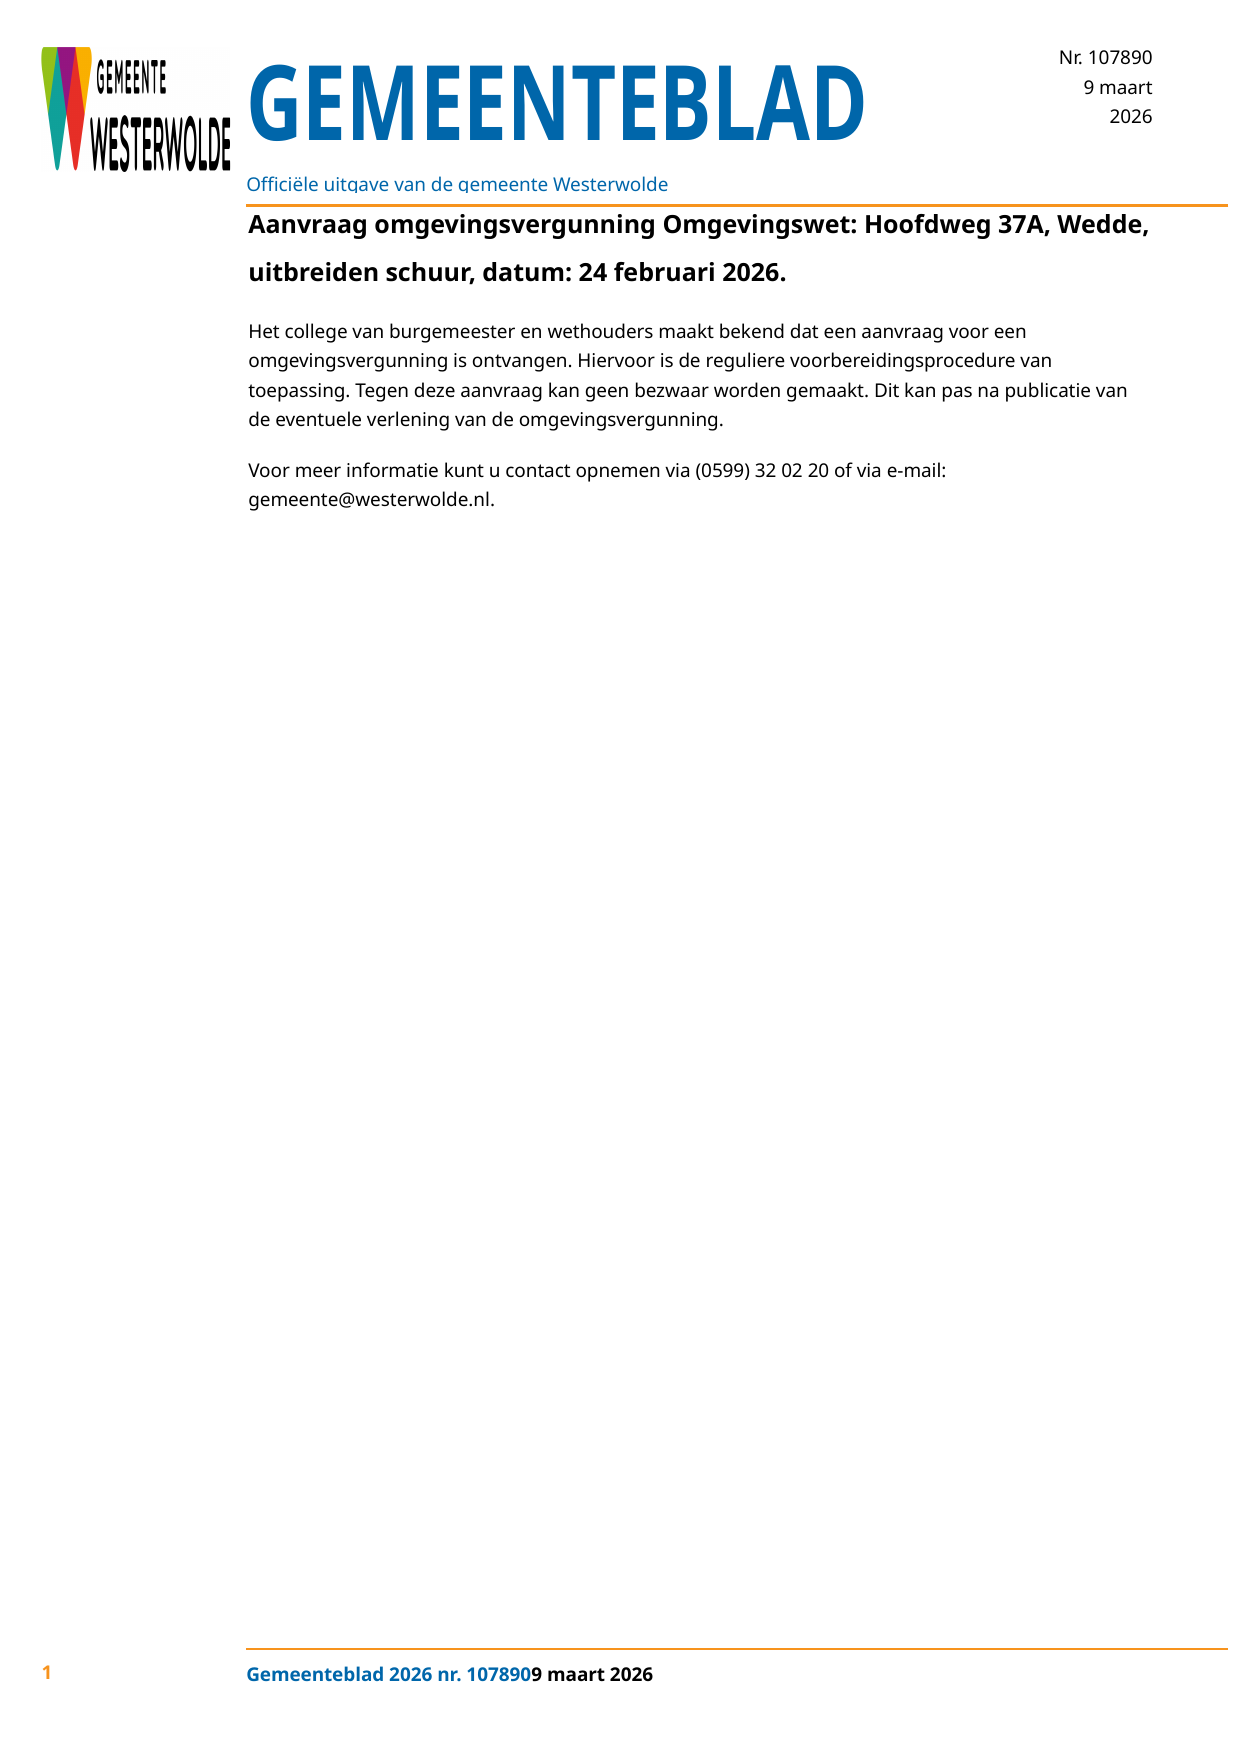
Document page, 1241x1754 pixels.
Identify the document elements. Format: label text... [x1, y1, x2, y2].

text Voor meer informatie kunt u contact opnemen via (0599) 32 02 20 of via e-mail: gemeente@westerwolde.nl. [248, 457, 1152, 512]
text Het college van burgemeester en wethouders maakt bekend dat een aanvraag voor een omgevingsvergunning is ontvangen. Hiervoor is de reguliere voorbereidingsprocedure van toepassing. Tegen deze aanvraag kan geen bezwaar worden gemaakt. Dit kan pas na publicatie van de eventuele verlening van de omgevingsvergunning. [248, 318, 1152, 432]
picture [41, 47, 231, 172]
text Aanvraag omgevingsvergunning Omgevingswet: Hoofdweg 37A, Wedde, uitbreiden schuur, datum: 24 februari 2026. [248, 207, 1152, 288]
